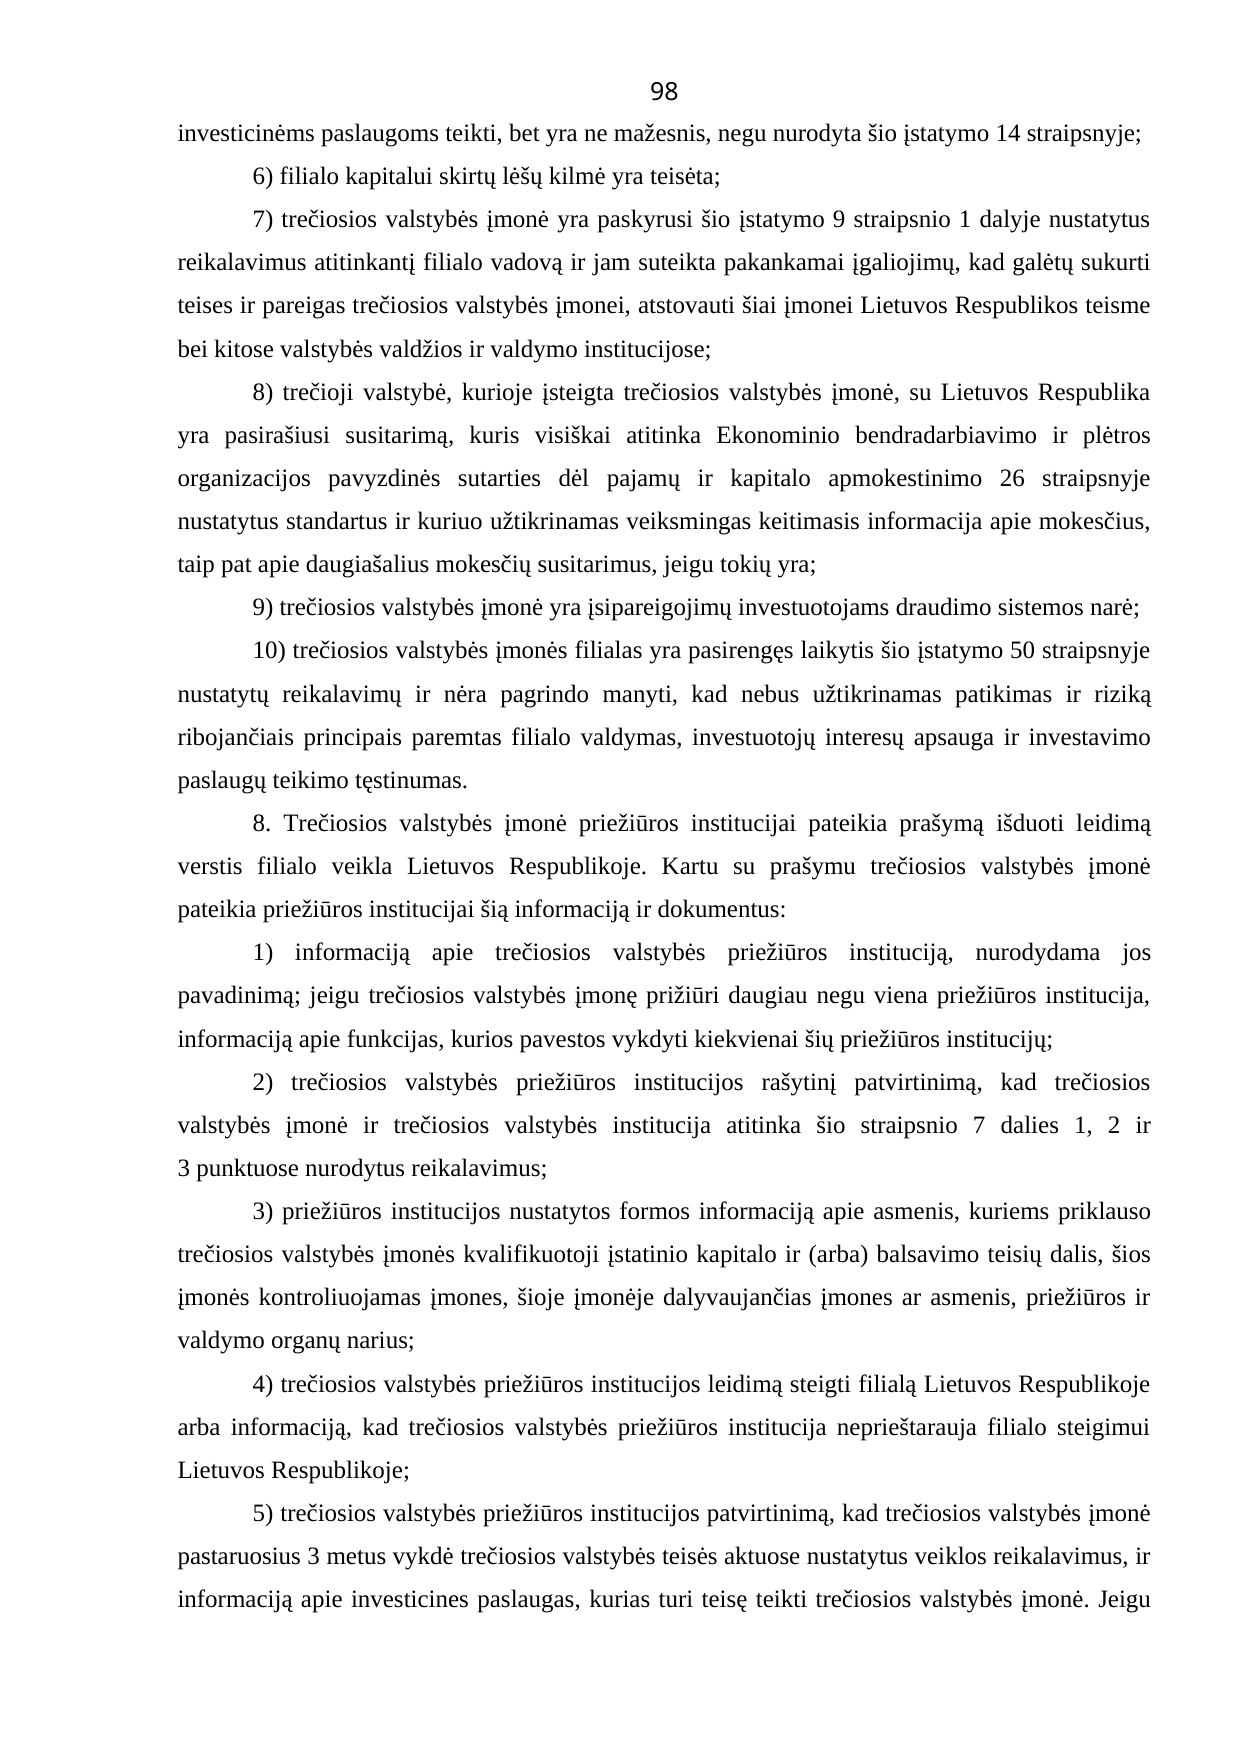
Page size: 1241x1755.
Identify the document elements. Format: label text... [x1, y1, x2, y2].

text 1) informaciją apie trečiosios valstybės priežiūros instituciją, nurodydama jos pavadinimą; jeigu trečiosios valstybės įmonę prižiūri daugiau negu viena priežiūros institucija, informaciją apie funkcijas, kurios pavestos vykdyti kiekvienai šių priežiūros institucijų; [177, 937, 1152, 1052]
text 10) trečiosios valstybės įmonės filialas yra pasirengęs laikytis šio įstatymo 50 straipsnyje nustatytų reikalavimų ir nėra pagrindo manyti, kad nebus užtikrinamas patikimas ir riziką ribojančiais principais paremtas filialo valdymas, investuotojų interesų apsauga ir investavimo paslaugų teikimo tęstinumas. [177, 636, 1152, 794]
text 8. Trečiosios valstybės įmonė priežiūros institucijai pateikia prašymą išduoti leidimą verstis filialo veikla Lietuvos Respublikoje. Kartu su prašymu trečiosios valstybės įmonė pateikia priežiūros institucijai šią informaciją ir dokumentus: [177, 808, 1152, 923]
text 6) filialo kapitalui skirtų lėšų kilmė yra teisėta; [177, 161, 1152, 190]
text 7) trečiosios valstybės įmonė yra paskyrusi šio įstatymo 9 straipsnio 1 dalyje nustatytus reikalavimus atitinkantį filialo vadovą ir jam suteikta pakankamai įgaliojimų, kad galėtų sukurti teises ir pareigas trečiosios valstybės įmonei, atstovauti šiai įmonei Lietuvos Respublikos teisme bei kitose valstybės valdžios ir valdymo institucijose; [177, 204, 1152, 362]
text 2) trečiosios valstybės priežiūros institucijos rašytinį patvirtinimą, kad trečiosios valstybės įmonė ir trečiosios valstybės institucija atitinka šio straipsnio 7 dalies 1, 2 ir 3 punktuose nurodytus reikalavimus; [177, 1067, 1152, 1182]
text 5) trečiosios valstybės priežiūros institucijos patvirtinimą, kad trečiosios valstybės įmonė pastaruosius 3 metus vykdė trečiosios valstybės teisės aktuose nustatytus veiklos reikalavimus, ir informaciją apie investicines paslaugas, kurias turi teisę teikti trečiosios valstybės įmonė. Jeigu [177, 1498, 1152, 1613]
text investicinėms paslaugoms teikti, bet yra ne mažesnis, negu nurodyta šio įstatymo 14 straipsnyje; [177, 118, 1152, 147]
text 8) trečioji valstybė, kurioje įsteigta trečiosios valstybės įmonė, su Lietuvos Respublika yra pasirašiusi susitarimą, kuris visiškai atitinka Ekonominio bendradarbiavimo ir plėtros organizacijos pavyzdinės sutarties dėl pajamų ir kapitalo apmokestinimo 26 straipsnyje nustatytus standartus ir kuriuo užtikrinamas veiksmingas keitimasis informacija apie mokesčius, taip pat apie daugiašalius mokesčių susitarimus, jeigu tokių yra; [177, 377, 1152, 578]
text 3) priežiūros institucijos nustatytos formos informaciją apie asmenis, kuriems priklauso trečiosios valstybės įmonės kvalifikuotoji įstatinio kapitalo ir (arba) balsavimo teisių dalis, šios įmonės kontroliuojamas įmones, šioje įmonėje dalyvaujančias įmones ar asmenis, priežiūros ir valdymo organų narius; [177, 1196, 1152, 1354]
text 9) trečiosios valstybės įmonė yra įsipareigojimų investuotojams draudimo sistemos narė; [177, 592, 1152, 621]
text 4) trečiosios valstybės priežiūros institucijos leidimą steigti filialą Lietuvos Respublikoje arba informaciją, kad trečiosios valstybės priežiūros institucija neprieštarauja filialo steigimui Lietuvos Respublikoje; [177, 1369, 1152, 1484]
